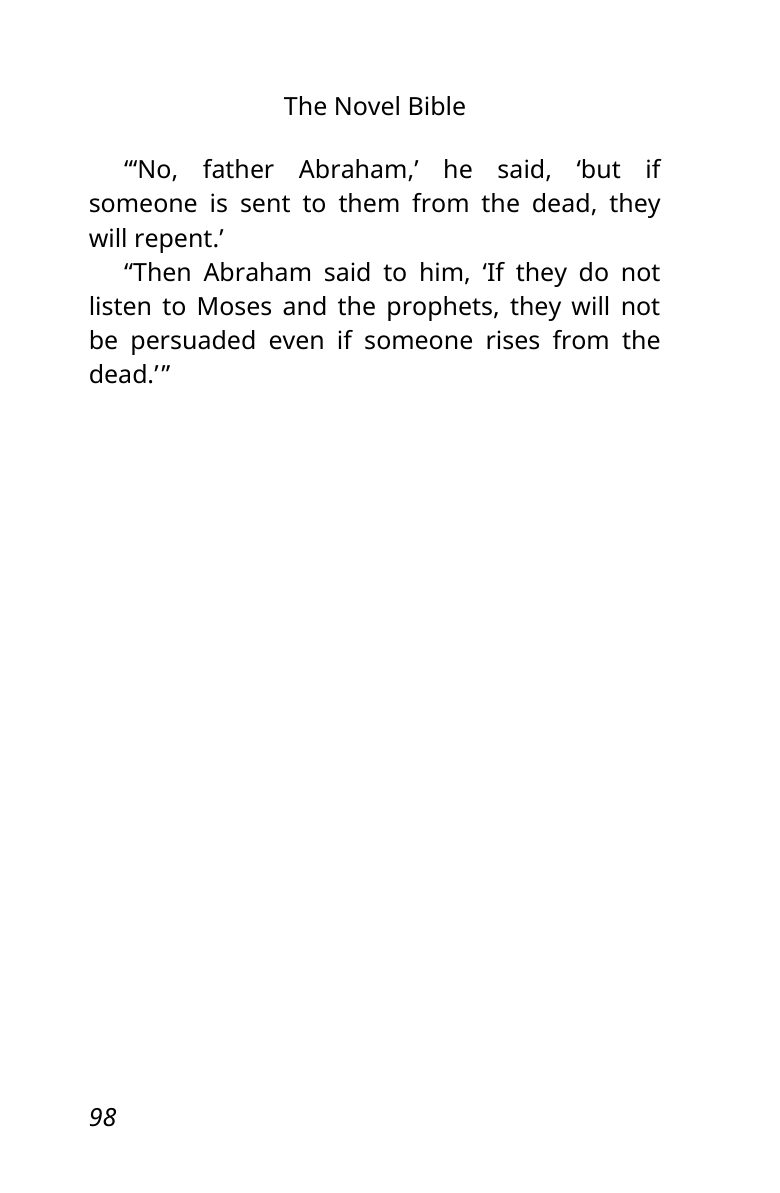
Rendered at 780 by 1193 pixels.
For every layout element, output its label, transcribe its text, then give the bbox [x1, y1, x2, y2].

text “‘No, father Abraham,’ he said, ‘but if someone is sent to them from the dead, they will repent.’ [88, 152, 661, 254]
text “Then Abraham said to him, ‘If they do not listen to Moses and the prophets, they will not be persuaded even if someone rises from the dead.’ ” [88, 254, 661, 391]
